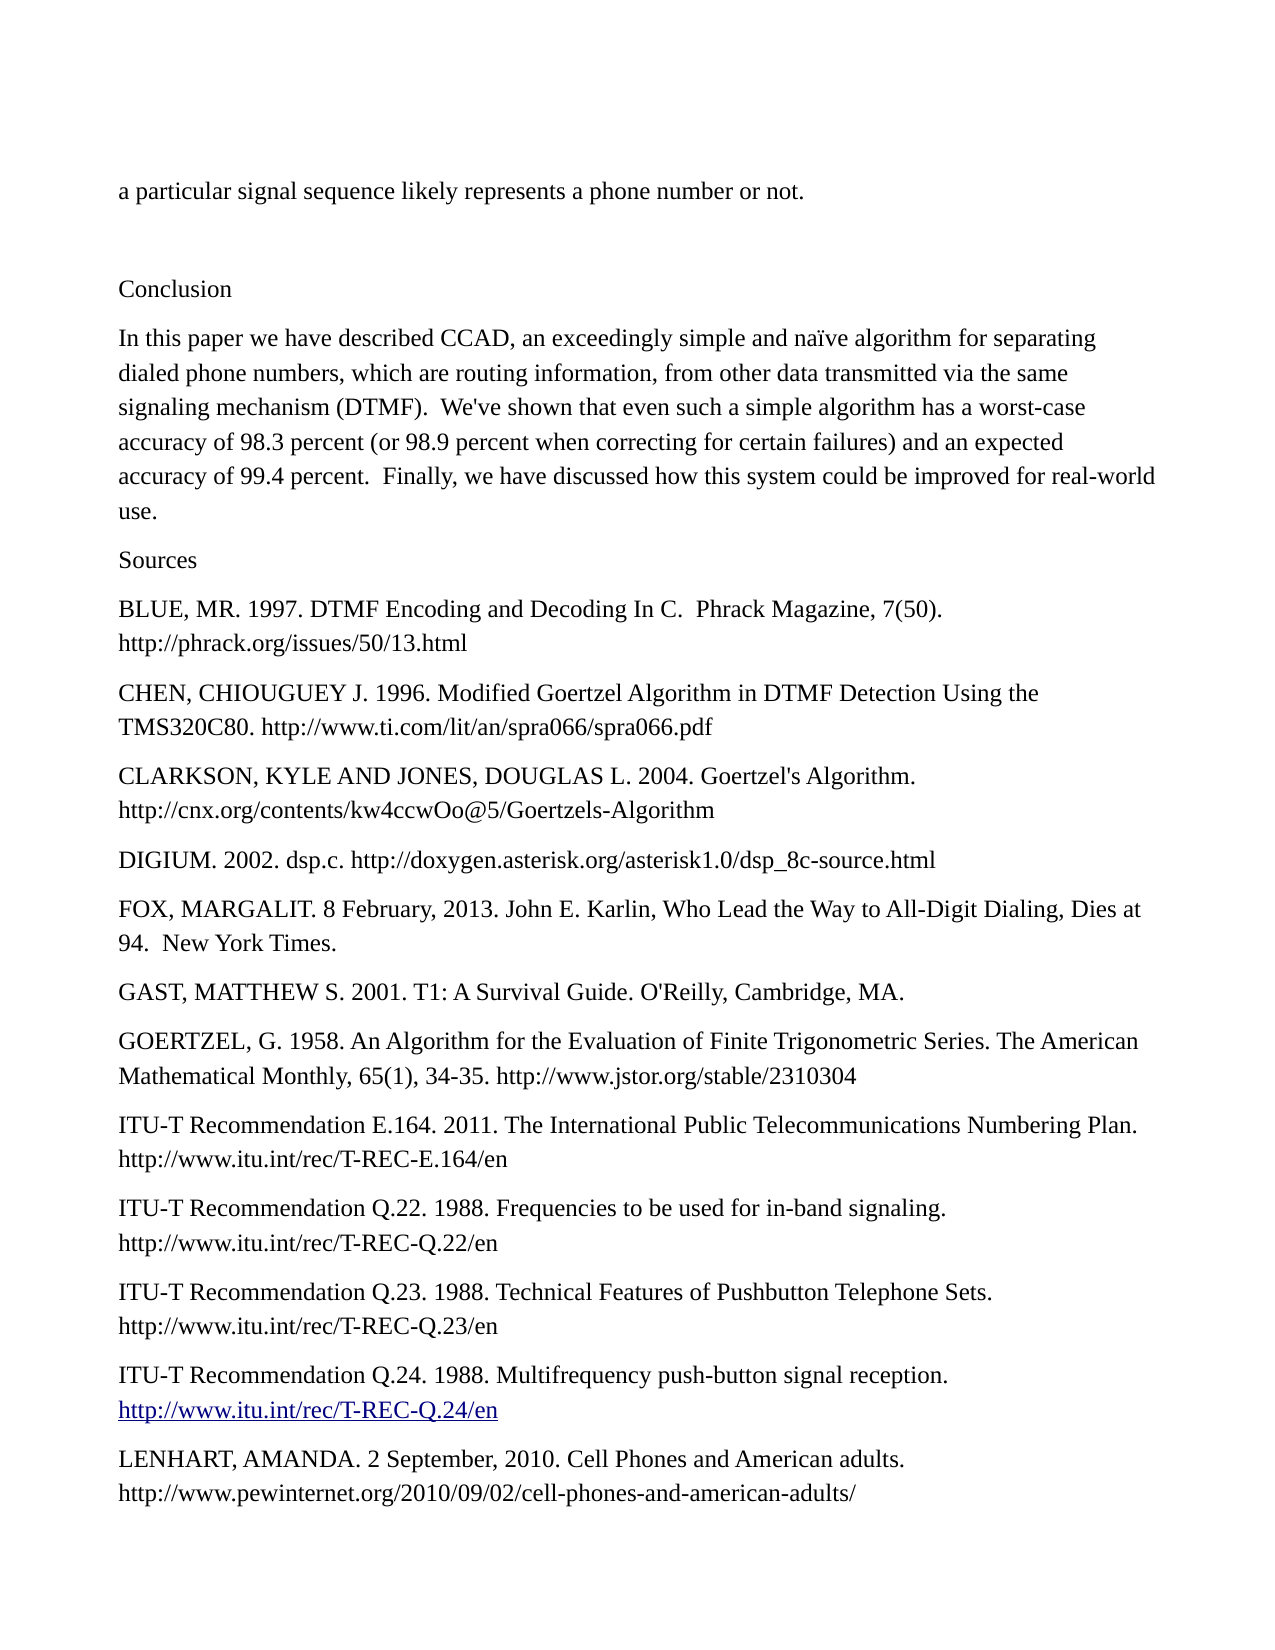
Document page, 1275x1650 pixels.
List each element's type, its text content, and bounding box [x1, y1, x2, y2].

text CHEN, CHIOUGUEY J. 1996. Modified Goertzel Algorithm in DTMF Detection Using the TMS320C80. http://www.ti.com/lit/an/spra066/spra066.pdf [118, 678, 1157, 741]
text ITU-T Recommendation Q.23. 1988. Technical Features of Pushbutton Telephone Sets. http://www.itu.int/rec/T-REC-Q.23/en [118, 1277, 1157, 1340]
text LENHART, AMANDA. 2 September, 2010. Cell Phones and American adults. http://www.pewinternet.org/2010/09/02/cell-phones-and-american-adults/ [118, 1444, 1157, 1507]
text GAST, MATTHEW S. 2001. T1: A Survival Guide. O'Reilly, Cambridge, MA. [118, 977, 1157, 1006]
text In this paper we have described CCAD, an exceedingly simple and naïve algorithm for separating dialed phone numbers, which are routing information, from other data transmitted via the same signaling mechanism (DTMF). We've shown that even such a simple algorithm has a worst-case accuracy of 98.3 percent (or 98.9 percent when correcting for certain failures) and an expected accuracy of 99.4 percent. Finally, we have discussed how this system could be improved for real-world use. [118, 323, 1157, 525]
text ITU-T Recommendation E.164. 2011. The International Public Telecommunications Numbering Plan. http://www.itu.int/rec/T-REC-E.164/en [118, 1110, 1157, 1173]
text ITU-T Recommendation Q.22. 1988. Frequencies to be used for in-band signaling. http://www.itu.int/rec/T-REC-Q.22/en [118, 1193, 1157, 1257]
text Conclusion [118, 274, 1157, 303]
text FOX, MARGALIT. 8 February, 2013. John E. Karlin, Who Lead the Way to All-Digit Dialing, Dies at 94. New York Times. [118, 894, 1157, 957]
text CLARKSON, KYLE AND JONES, DOUGLAS L. 2004. Goertzel's Algorithm. http://cnx.org/contents/kw4ccwOo@5/Goertzels-Algorithm [118, 761, 1157, 824]
text Sources [118, 545, 1157, 574]
text DIGIUM. 2002. dsp.c. http://doxygen.asterisk.org/asterisk1.0/dsp_8c-source.html [118, 845, 1157, 873]
text GOERTZEL, G. 1958. An Algorithm for the Evaluation of Finite Trigonometric Series. The American Mathematical Monthly, 65(1), 34-35. http://www.jstor.org/stable/2310304 [118, 1026, 1157, 1089]
text a particular signal sequence likely represents a phone number or not. [118, 176, 1157, 205]
text ITU-T Recommendation Q.24. 1988. Multifrequency push-button signal reception. http://www.itu.int/rec/T-REC-Q.24/en [118, 1361, 1157, 1424]
text BLUE, MR. 1997. DTMF Encoding and Decoding In C. Phrack Magazine, 7(50). http://phrack.org/issues/50/13.html [118, 594, 1157, 657]
